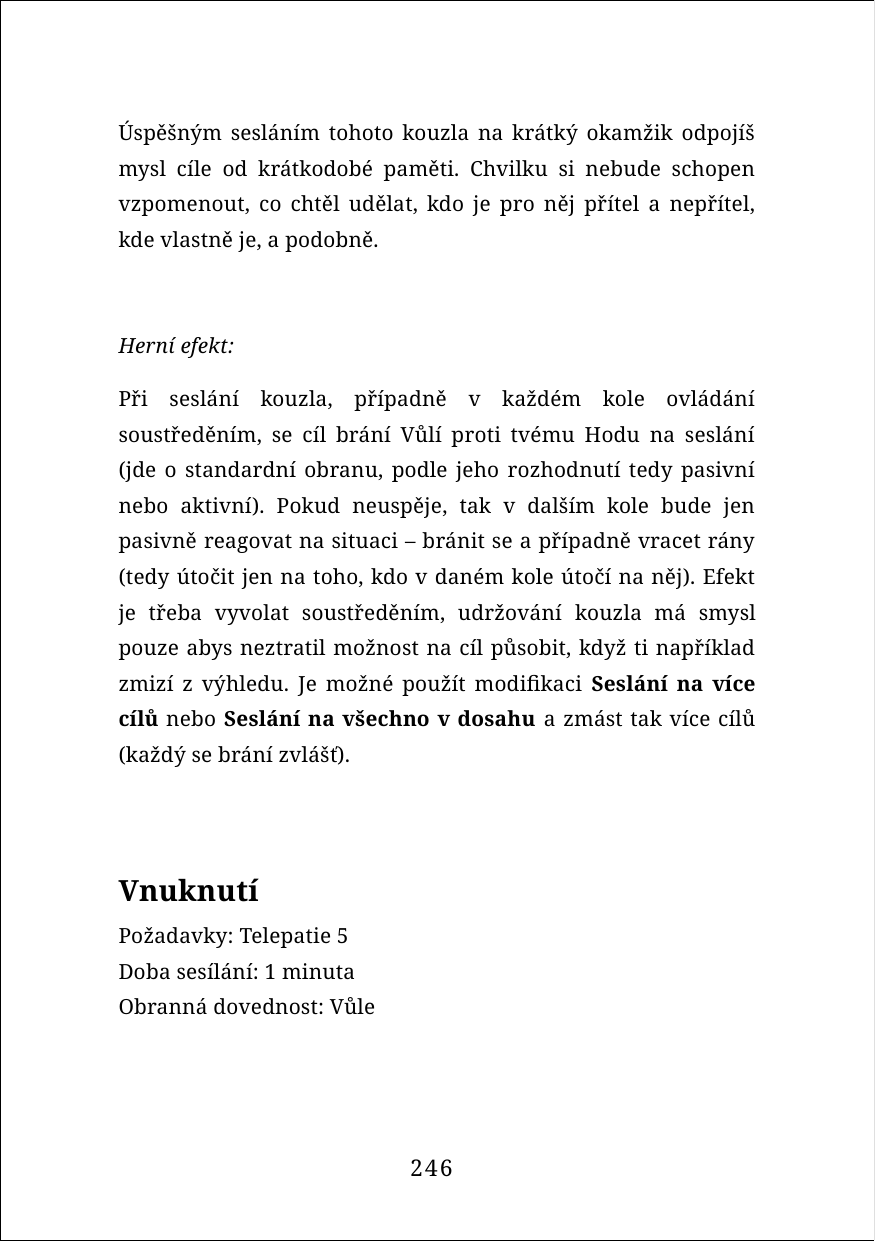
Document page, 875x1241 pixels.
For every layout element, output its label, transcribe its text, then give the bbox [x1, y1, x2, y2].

text Požadavky: Telepatie 5 Doba sesílání: 1 minuta Obranná dovednost: Vůle [118, 921, 756, 1021]
text Herní efekt: [118, 331, 756, 360]
subtitle Vnuknutí [118, 870, 756, 909]
text Při seslání kouzla, případně v každém kole ovládání soustředěním, se cíl brání Vůlí proti tvému Hodu na seslání (jde o standardní obranu, podle jeho rozhodnutí tedy pasivní nebo aktivní). Pokud neuspěje, tak v dalším kole bude jen pasivně reagovat na situaci – bránit se a případně vracet rány (tedy útočit jen na toho, kdo v daném kole útočí na něj). Efekt je třeba vyvolat soustředěním, udržování kouzla má smysl pouze abys neztratil možnost na cíl působit, když ti například zmizí z výhledu. Je možné použít modifikaci Seslání na více cílů nebo Seslání na všechno v dosahu a zmást tak více cílů (každý se brání zvlášť). [118, 384, 756, 768]
text Úspěšným sesláním tohoto kouzla na krátký okamžik odpojíš mysl cíle od krátkodobé paměti. Chvilku si nebude schopen vzpomenout, co chtěl udělat, kdo je pro něj přítel a nepřítel, kde vlastně je, a podobně. [118, 118, 756, 253]
